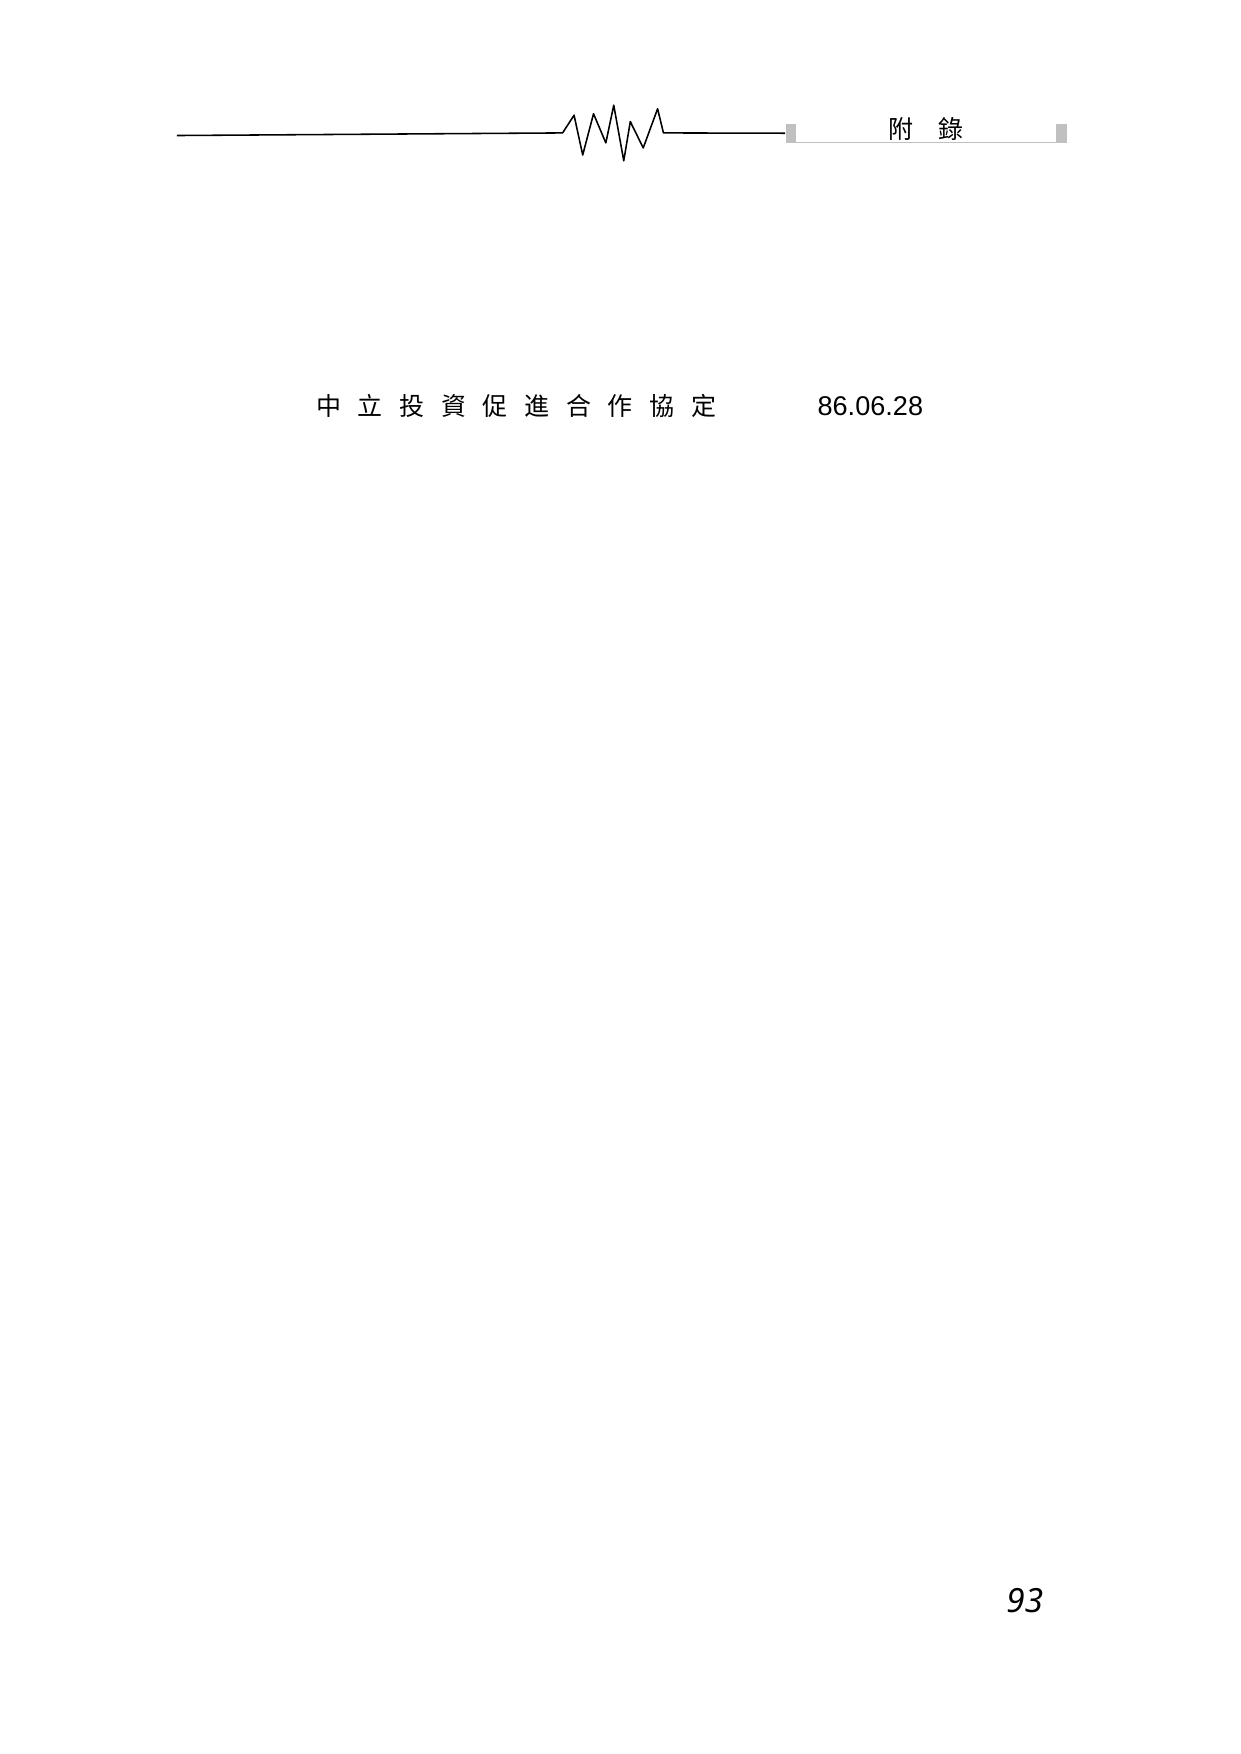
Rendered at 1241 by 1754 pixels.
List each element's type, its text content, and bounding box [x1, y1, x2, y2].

text 中立投資促進合作協定 86.06.28 [183, 352, 1058, 415]
